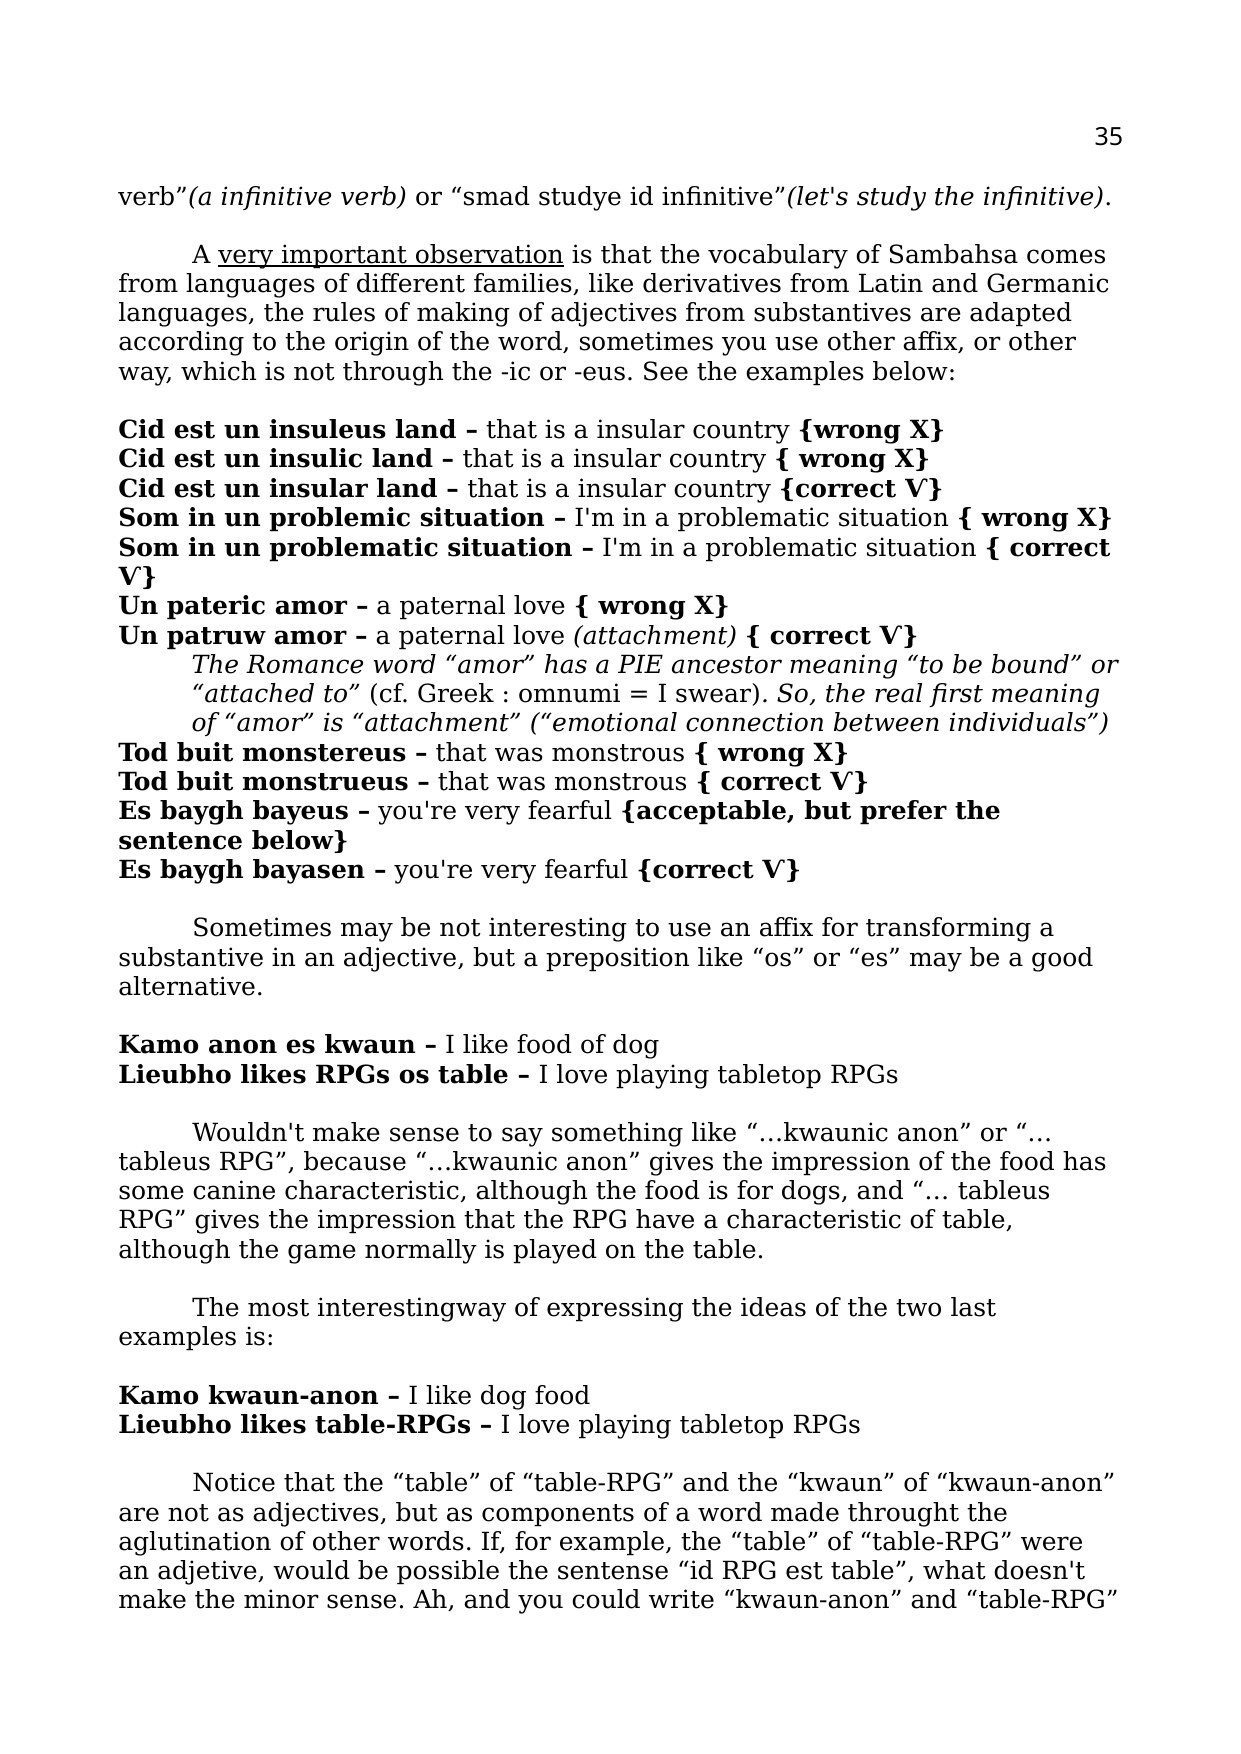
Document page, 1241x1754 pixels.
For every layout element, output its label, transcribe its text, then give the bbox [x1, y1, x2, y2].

text Wouldn't make sense to say something like “…kwaunic anon” or “… tableus RPG”, because “…kwaunic anon” gives the impression of the food has some canine characteristic, although the food is for dogs, and “… tableus RPG” gives the impression that the RPG have a characteristic of table, although the game normally is played on the table. [118, 1118, 1123, 1264]
text A very important observation is that the vocabulary of Sambahsa comes from languages of different families, like derivatives from Latin and Germanic languages, the rules of making of adjectives from substantives are adapted according to the origin of the word, sometimes you use other affix, or other way, which is not through the -ic or -eus. See the examples below: [118, 240, 1123, 386]
text The most interestingway of expressing the ideas of the two last examples is: [118, 1293, 1123, 1351]
text verb”(a infinitive verb) or “smad studye id infinitive”(let's study the infinitive). [118, 182, 1123, 211]
text Kamo anon es kwaun – I like food of dog [118, 1030, 1123, 1059]
text Lieubho likes table-RPGs – I love playing tabletop RPGs [118, 1410, 1123, 1439]
text Cid est un insulic land – that is a insular country { wrong X} [118, 444, 1123, 474]
text Notice that the “table” of “table-RPG” and the “kwaun” of “kwaun-anon” are not as adjectives, but as components of a word made throught the aglutination of other words. If, for example, the “table” of “table-RPG” were an adjetive, would be possible the sentense “id RPG est table”, what doesn't make the minor sense. Ah, and you could write “kwaun-anon” and “table-RPG” [118, 1468, 1123, 1614]
text Tod buit monstrueus – that was monstrous { correct Ѵ} [118, 767, 1123, 796]
text Cid est un insular land – that is a insular country {correct Ѵ} [118, 474, 1123, 503]
text Un patruw amor – a paternal love (attachment) { correct Ѵ} [118, 621, 1123, 650]
text Som in un problemic situation – I'm in a problematic situation { wrong X} [118, 503, 1123, 532]
text Cid est un insuleus land – that is a insular country {wrong X} [118, 415, 1123, 444]
text Es baygh bayeus – you're very fearful {acceptable, but prefer the sentence below} [118, 796, 1123, 855]
text Tod buit monstereus – that was monstrous { wrong X} [118, 737, 1123, 767]
text The Romance word “amor” has a PIE ancestor meaning “to be bound” or “attached to” (cf. Greek : omnumi = I swear). So, the real first meaning of “amor” is “attachment” (“emotional connection between individuals”) [191, 650, 1123, 737]
text Es baygh bayasen – you're very fearful {correct Ѵ} [118, 855, 1123, 884]
text Kamo kwaun-anon – I like dog food [118, 1381, 1123, 1410]
text Un pateric amor – a paternal love { wrong X} [118, 591, 1123, 621]
text Som in un problematic situation – I'm in a problematic situation { correct Ѵ} [118, 532, 1123, 591]
text Lieubho likes RPGs os table – I love playing tabletop RPGs [118, 1059, 1123, 1089]
text Sometimes may be not interesting to use an affix for transforming a substantive in an adjective, but a preposition like “os” or “es” may be a good alternative. [118, 913, 1123, 1001]
